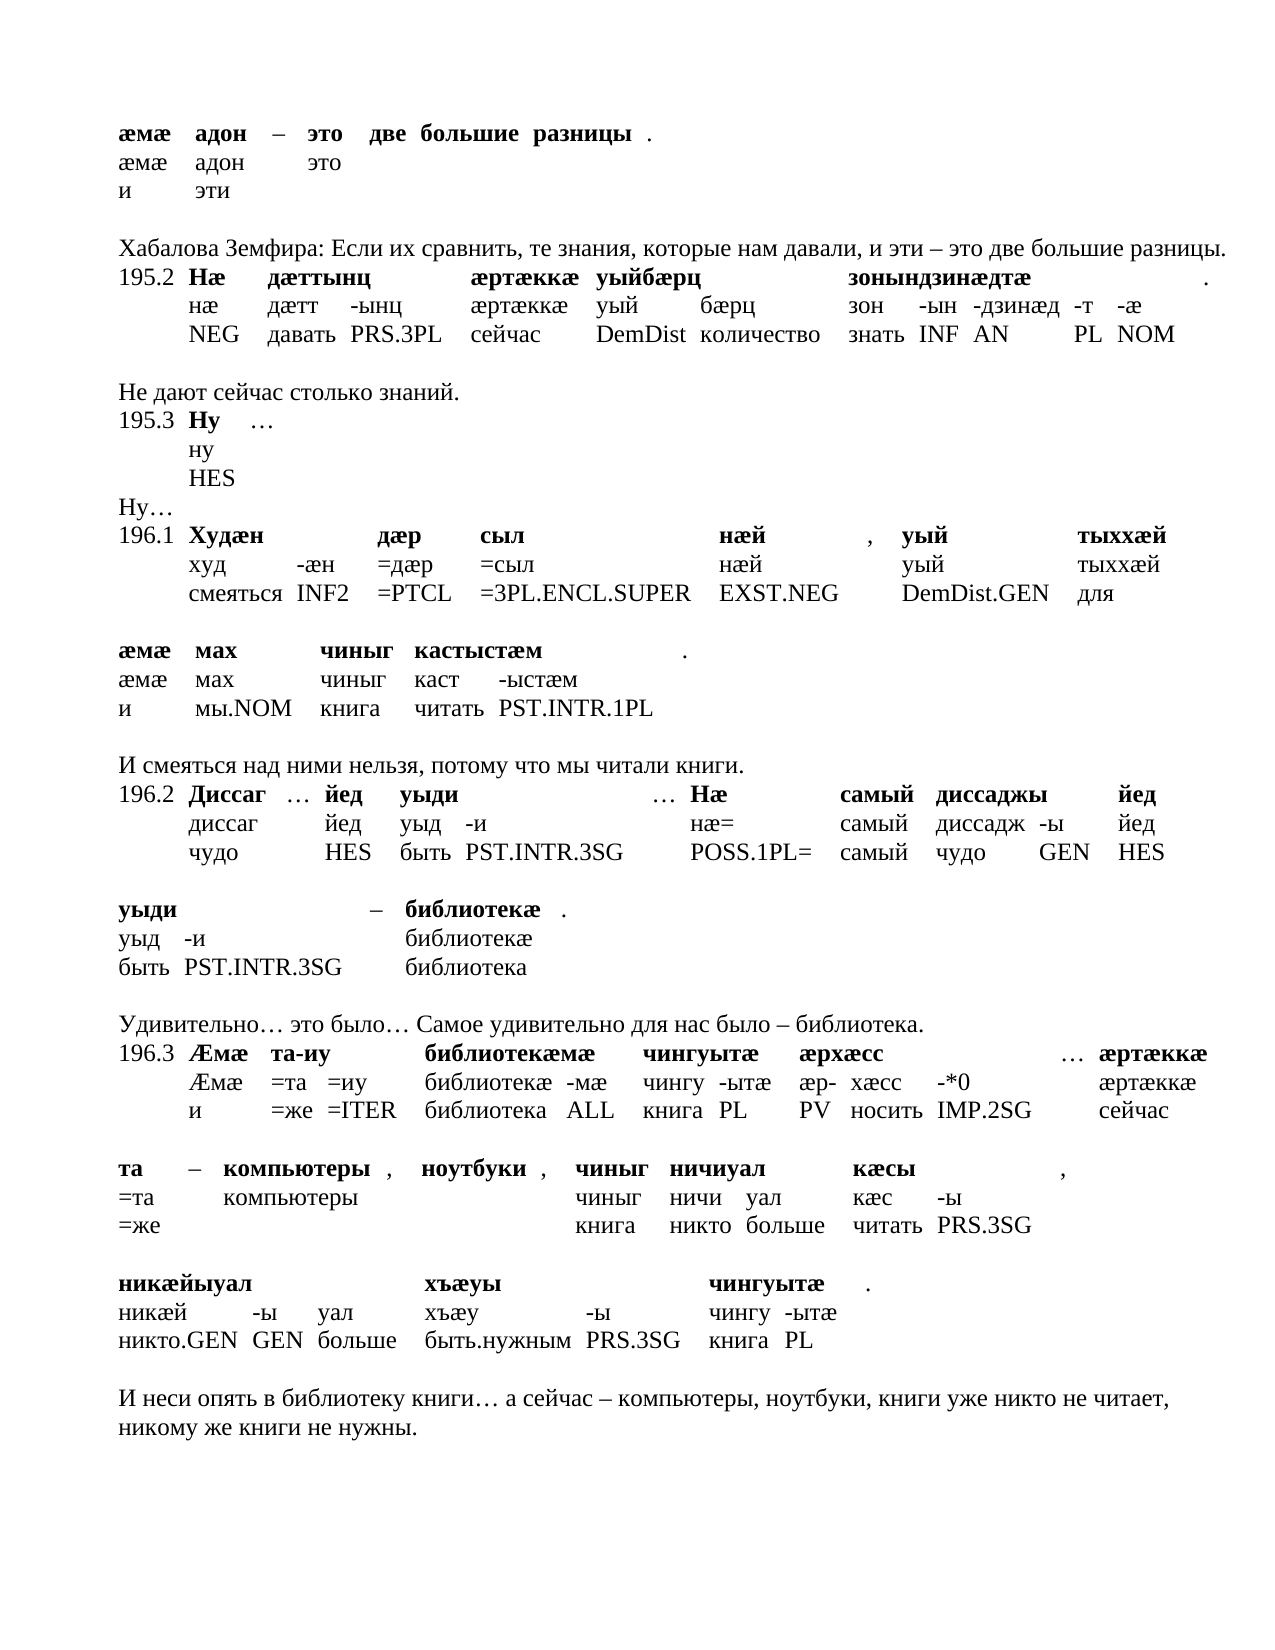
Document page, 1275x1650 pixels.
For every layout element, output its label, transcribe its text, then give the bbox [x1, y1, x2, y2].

text -ын [919, 291, 959, 319]
text самый [840, 837, 908, 866]
text -т [1074, 291, 1103, 319]
text PST.INTR.3SG [465, 837, 624, 866]
text NEG [188, 319, 240, 348]
text уал [317, 1297, 397, 1326]
text ничи [669, 1182, 732, 1211]
text тыххæй [1077, 549, 1160, 578]
text æртæккæ [1099, 1067, 1196, 1096]
text для [1077, 578, 1160, 607]
text это [307, 118, 355, 147]
text компьютеры [223, 1153, 372, 1182]
text Удивительно… это было… Самое удивительно для нас было – библиотека. [118, 1009, 1249, 1038]
text больше [746, 1211, 825, 1239]
text PST.INTR.1PL [498, 693, 654, 722]
text . [646, 118, 667, 147]
text хъæуы [424, 1268, 695, 1297]
text æр- [799, 1067, 837, 1096]
text уал [746, 1182, 825, 1211]
text йед [324, 779, 386, 808]
text книга [643, 1096, 705, 1124]
text И смеяться над ними нельзя, потому что мы читали книги. [118, 751, 1249, 779]
text уыди [399, 779, 638, 808]
text быть [118, 952, 170, 981]
text =же [118, 1211, 161, 1239]
text ноутбуки [421, 1153, 527, 1182]
text =иу [327, 1067, 397, 1096]
text . [682, 636, 703, 664]
text . [1203, 262, 1224, 291]
text кастыстæм [414, 636, 668, 664]
text уый [902, 549, 1050, 578]
text диссаджы [936, 779, 1104, 808]
text -æ [1117, 291, 1175, 319]
text нæй [719, 521, 853, 549]
text PRS.3SG [586, 1326, 681, 1354]
text 195.2 [118, 262, 174, 291]
text =же [271, 1096, 313, 1124]
text … [286, 779, 311, 808]
text и [188, 1096, 243, 1124]
text И неси опять в библиотеку книги… а сейчас – компьютеры, ноутбуки, книги уже никто не читает, никому же книги не нужны. [118, 1383, 1249, 1441]
text PRS.3SG [937, 1211, 1032, 1239]
text 195.3 [118, 406, 174, 434]
text Ну [188, 406, 236, 434]
text чиныг [320, 664, 386, 693]
text Не дают сейчас столько знаний. [118, 377, 1249, 406]
text зонындзинæдтæ [848, 262, 1189, 291]
text хæсс [850, 1067, 923, 1096]
text æмæ [118, 636, 181, 664]
text æмæ [118, 147, 167, 176]
text … [1060, 1038, 1085, 1067]
text нæ= [690, 808, 812, 837]
text PRS.3PL [350, 319, 443, 348]
text адон [195, 118, 259, 147]
text уый [902, 521, 1063, 549]
text -ынц [350, 291, 443, 319]
text мах [195, 664, 292, 693]
text уыйбæрц [596, 262, 834, 291]
text библиотекæ [424, 1067, 552, 1096]
text большие [420, 118, 519, 147]
text уый [596, 291, 686, 319]
text и [118, 693, 167, 722]
text книга [708, 1326, 771, 1354]
text =та [271, 1067, 313, 1096]
text . [865, 1268, 886, 1297]
text -æн [296, 549, 349, 578]
text смеяться [188, 578, 283, 607]
text HES [1118, 837, 1165, 866]
text дæр [377, 521, 466, 549]
text -ы [1039, 808, 1090, 837]
text давать [267, 319, 336, 348]
text носить [850, 1096, 923, 1124]
text , [540, 1153, 561, 1182]
text Ну… [118, 492, 1249, 521]
text зон [848, 291, 905, 319]
text читать [853, 1211, 923, 1239]
text GEN [1039, 837, 1090, 866]
text -ытæ [784, 1297, 837, 1326]
text знать [848, 319, 905, 348]
text -ы [937, 1182, 1032, 1211]
text POSS.1PL= [690, 837, 812, 866]
text библиотека [424, 1096, 552, 1124]
text чудо [188, 837, 258, 866]
text и [118, 176, 167, 204]
text количество [700, 319, 821, 348]
text быть.нужным [424, 1326, 572, 1354]
text ALL [566, 1096, 615, 1124]
text сыл [480, 521, 705, 549]
text INF [919, 319, 959, 348]
text больше [317, 1326, 397, 1354]
text -ытæ [718, 1067, 771, 1096]
text ну [188, 434, 214, 463]
text диссадж [936, 808, 1025, 837]
text компьютеры [223, 1182, 358, 1211]
text HES [188, 463, 236, 492]
text чингу [643, 1067, 705, 1096]
text Диссаг [188, 779, 272, 808]
text библиотекæмæ [424, 1038, 629, 1067]
text дæттынц [267, 262, 457, 291]
text читать [414, 693, 484, 722]
text чиныг [320, 636, 400, 664]
text PV [799, 1096, 837, 1124]
text , [386, 1153, 407, 1182]
text . [561, 894, 582, 923]
text кæс [853, 1182, 923, 1211]
text æртæккæ [470, 262, 582, 291]
text библиотекæ [405, 923, 533, 952]
text -ыстæм [498, 664, 654, 693]
text æртæккæ [1099, 1038, 1210, 1067]
text та-иу [271, 1038, 411, 1067]
text =ITER [327, 1096, 397, 1124]
text никæй [118, 1297, 238, 1326]
text PL [718, 1096, 771, 1124]
text -дзинæд [973, 291, 1060, 319]
text Нæ [690, 779, 826, 808]
text DemDist.GEN [902, 578, 1050, 607]
text =та [118, 1182, 161, 1211]
text это [307, 147, 341, 176]
text … [651, 779, 676, 808]
text æртæккæ [470, 291, 568, 319]
text библиотека [405, 952, 533, 981]
text адон [195, 147, 245, 176]
text EXST.NEG [719, 578, 839, 607]
text PL [784, 1326, 837, 1354]
text уыд [399, 808, 451, 837]
text ничиуал [669, 1153, 839, 1182]
text … [249, 406, 274, 434]
text чингу [708, 1297, 771, 1326]
text , [867, 521, 888, 549]
text уыд [118, 923, 170, 952]
text -ы [252, 1297, 303, 1326]
text сейчас [470, 319, 568, 348]
text Хабалова Земфира: Если их сравнить, те знания, которые нам давали, и эти – это две большие разницы. [118, 233, 1249, 262]
text мы.NOM [195, 693, 292, 722]
text никæйыуал [118, 1268, 411, 1297]
text – [188, 1153, 209, 1182]
text GEN [252, 1326, 303, 1354]
text 196.1 [118, 521, 174, 549]
text IMP.2SG [937, 1096, 1032, 1124]
text чингуытæ [708, 1268, 851, 1297]
text йед [324, 808, 372, 837]
text нæй [719, 549, 839, 578]
text самый [840, 779, 922, 808]
text чудо [936, 837, 1025, 866]
text самый [840, 808, 908, 837]
text =дæр [377, 549, 452, 578]
text библиотекæ [405, 894, 547, 923]
text диссаг [188, 808, 258, 837]
text 196.3 [118, 1038, 174, 1067]
text DemDist [596, 319, 686, 348]
text NOM [1117, 319, 1175, 348]
text каст [414, 664, 484, 693]
text йед [1118, 808, 1165, 837]
text кæсы [853, 1153, 1046, 1182]
text HES [324, 837, 372, 866]
text быть [399, 837, 451, 866]
text -и [465, 808, 624, 837]
text Æмæ [188, 1067, 243, 1096]
text -и [184, 923, 342, 952]
text PST.INTR.3SG [184, 952, 342, 981]
text =сыл [480, 549, 691, 578]
text чиныг [575, 1153, 656, 1182]
text книга [575, 1211, 642, 1239]
text худ [188, 549, 283, 578]
text Нæ [188, 262, 253, 291]
text -мæ [566, 1067, 615, 1096]
text -*0 [937, 1067, 1032, 1096]
text INF2 [296, 578, 349, 607]
text – [272, 118, 293, 147]
text 196.2 [118, 779, 174, 808]
text нæ [188, 291, 240, 319]
text æмæ [118, 118, 181, 147]
text PL [1074, 319, 1103, 348]
text дæтт [267, 291, 336, 319]
text эти [195, 176, 245, 204]
text чингуытæ [643, 1038, 785, 1067]
text тыххæй [1077, 521, 1174, 549]
text – [370, 894, 391, 923]
text æрхæсс [799, 1038, 1046, 1067]
text -ы [586, 1297, 681, 1326]
text =3PL.ENCL.SUPER [480, 578, 691, 607]
text æмæ [118, 664, 167, 693]
text Худæн [188, 521, 363, 549]
text AN [973, 319, 1060, 348]
text сейчас [1099, 1096, 1196, 1124]
text никто [669, 1211, 732, 1239]
text Æмæ [188, 1038, 257, 1067]
text , [1060, 1153, 1081, 1182]
text =PTCL [377, 578, 452, 607]
text йед [1118, 779, 1179, 808]
text уыди [118, 894, 356, 923]
text мах [195, 636, 306, 664]
text никто.GEN [118, 1326, 238, 1354]
text хъæу [424, 1297, 572, 1326]
text бæрц [700, 291, 821, 319]
text чиныг [575, 1182, 642, 1211]
text та [118, 1153, 174, 1182]
text две [369, 118, 406, 147]
text разницы [533, 118, 632, 147]
text книга [320, 693, 386, 722]
